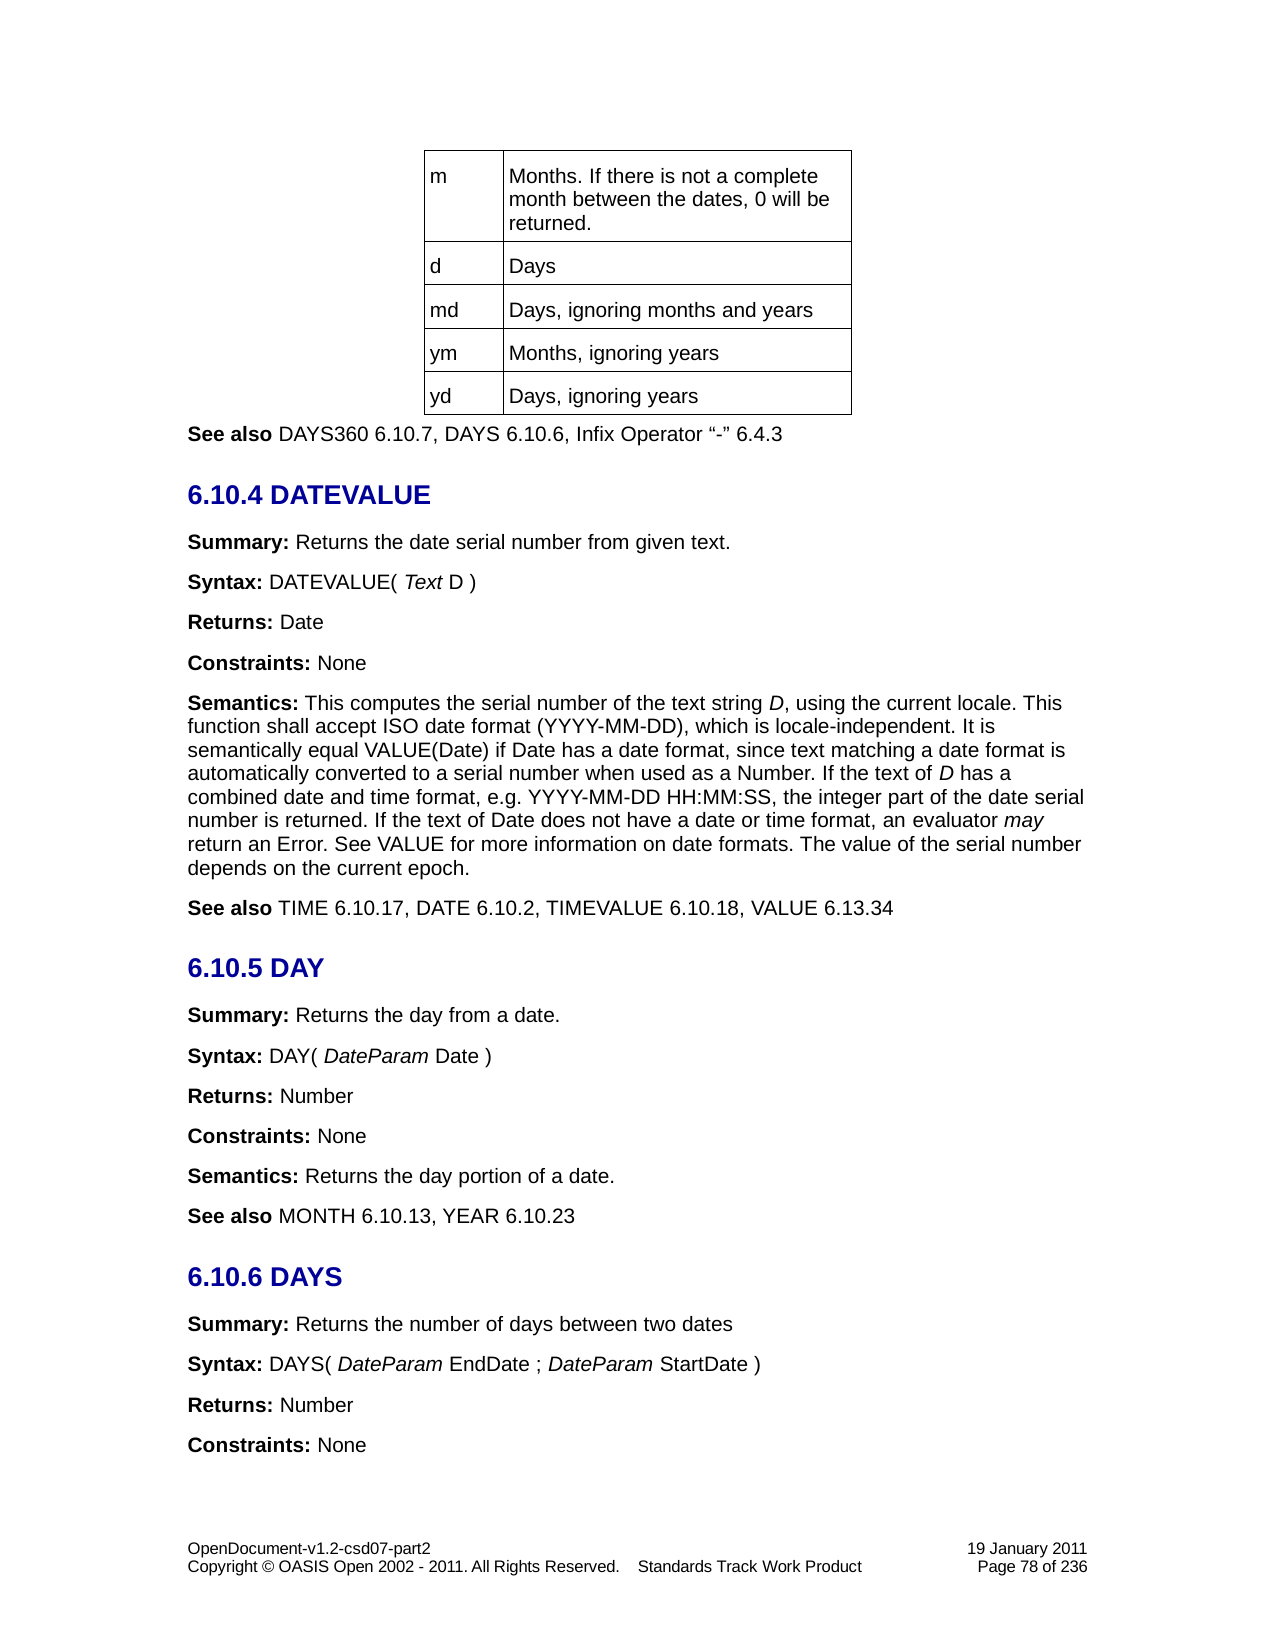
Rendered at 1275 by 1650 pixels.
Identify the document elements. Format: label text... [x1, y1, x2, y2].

table_cell Days, ignoring years [504, 372, 851, 414]
table_cell md [425, 285, 503, 327]
text Returns: Date [187, 611, 1088, 634]
text Returns: Number [187, 1084, 1088, 1108]
subtitle DAYS [187, 1262, 1088, 1292]
text Syntax: DAYS( DateParam EndDate ; DateParam StartDate ) [187, 1353, 1088, 1376]
text Returns: Number [187, 1393, 1088, 1417]
text Constraints: None [187, 1124, 1088, 1148]
table_cell Days, ignoring months and years [504, 285, 851, 327]
table_cell Days [504, 242, 851, 284]
subtitle DATEVALUE [187, 479, 1088, 509]
table_cell yd [425, 372, 503, 414]
text Semantics: This computes the serial number of the text string D, using the current locale. This function shall accept ISO date format (YYYY-MM-DD), which is locale-independent. It is semantically equal VALUE(Date) if Date has a date format, since text matching a date format is automatically converted to a serial number when used as a Number. If the text of D has a combined date and time format, e.g. YYYY-MM-DD HH:MM:SS, the integer part of the date serial number is returned. If the text of Date does not have a date or time format, an evaluator may return an Error. See VALUE for more information on date formats. The value of the serial number depends on the current epoch. [187, 691, 1088, 879]
text Constraints: None [187, 1433, 1088, 1457]
table_cell m [425, 151, 503, 241]
text Summary: Returns the number of days between two dates [187, 1313, 1088, 1336]
table_cell d [425, 242, 503, 284]
text Summary: Returns the day from a date. [187, 1004, 1088, 1027]
table_cell Months, ignoring years [504, 329, 851, 371]
text Constraints: None [187, 651, 1088, 674]
text Summary: Returns the date serial number from given text. [187, 530, 1088, 554]
text Syntax: DATEVALUE( Text D ) [187, 571, 1088, 594]
table_cell Months. If there is not a complete month between the dates, 0 will be returned. [504, 151, 851, 241]
text See also DAYS360 6.10.7, DAYS 6.10.6, Infix Operator “-” 6.4.3 [187, 423, 1088, 446]
text Semantics: Returns the day portion of a date. [187, 1165, 1088, 1188]
text Syntax: DAY( DateParam Date ) [187, 1044, 1088, 1068]
table_cell ym [425, 329, 503, 371]
subtitle DAY [187, 953, 1088, 983]
text See also TIME 6.10.17, DATE 6.10.2, TIMEVALUE 6.10.18, VALUE 6.13.34 [187, 896, 1088, 920]
text See also MONTH 6.10.13, YEAR 6.10.23 [187, 1205, 1088, 1228]
